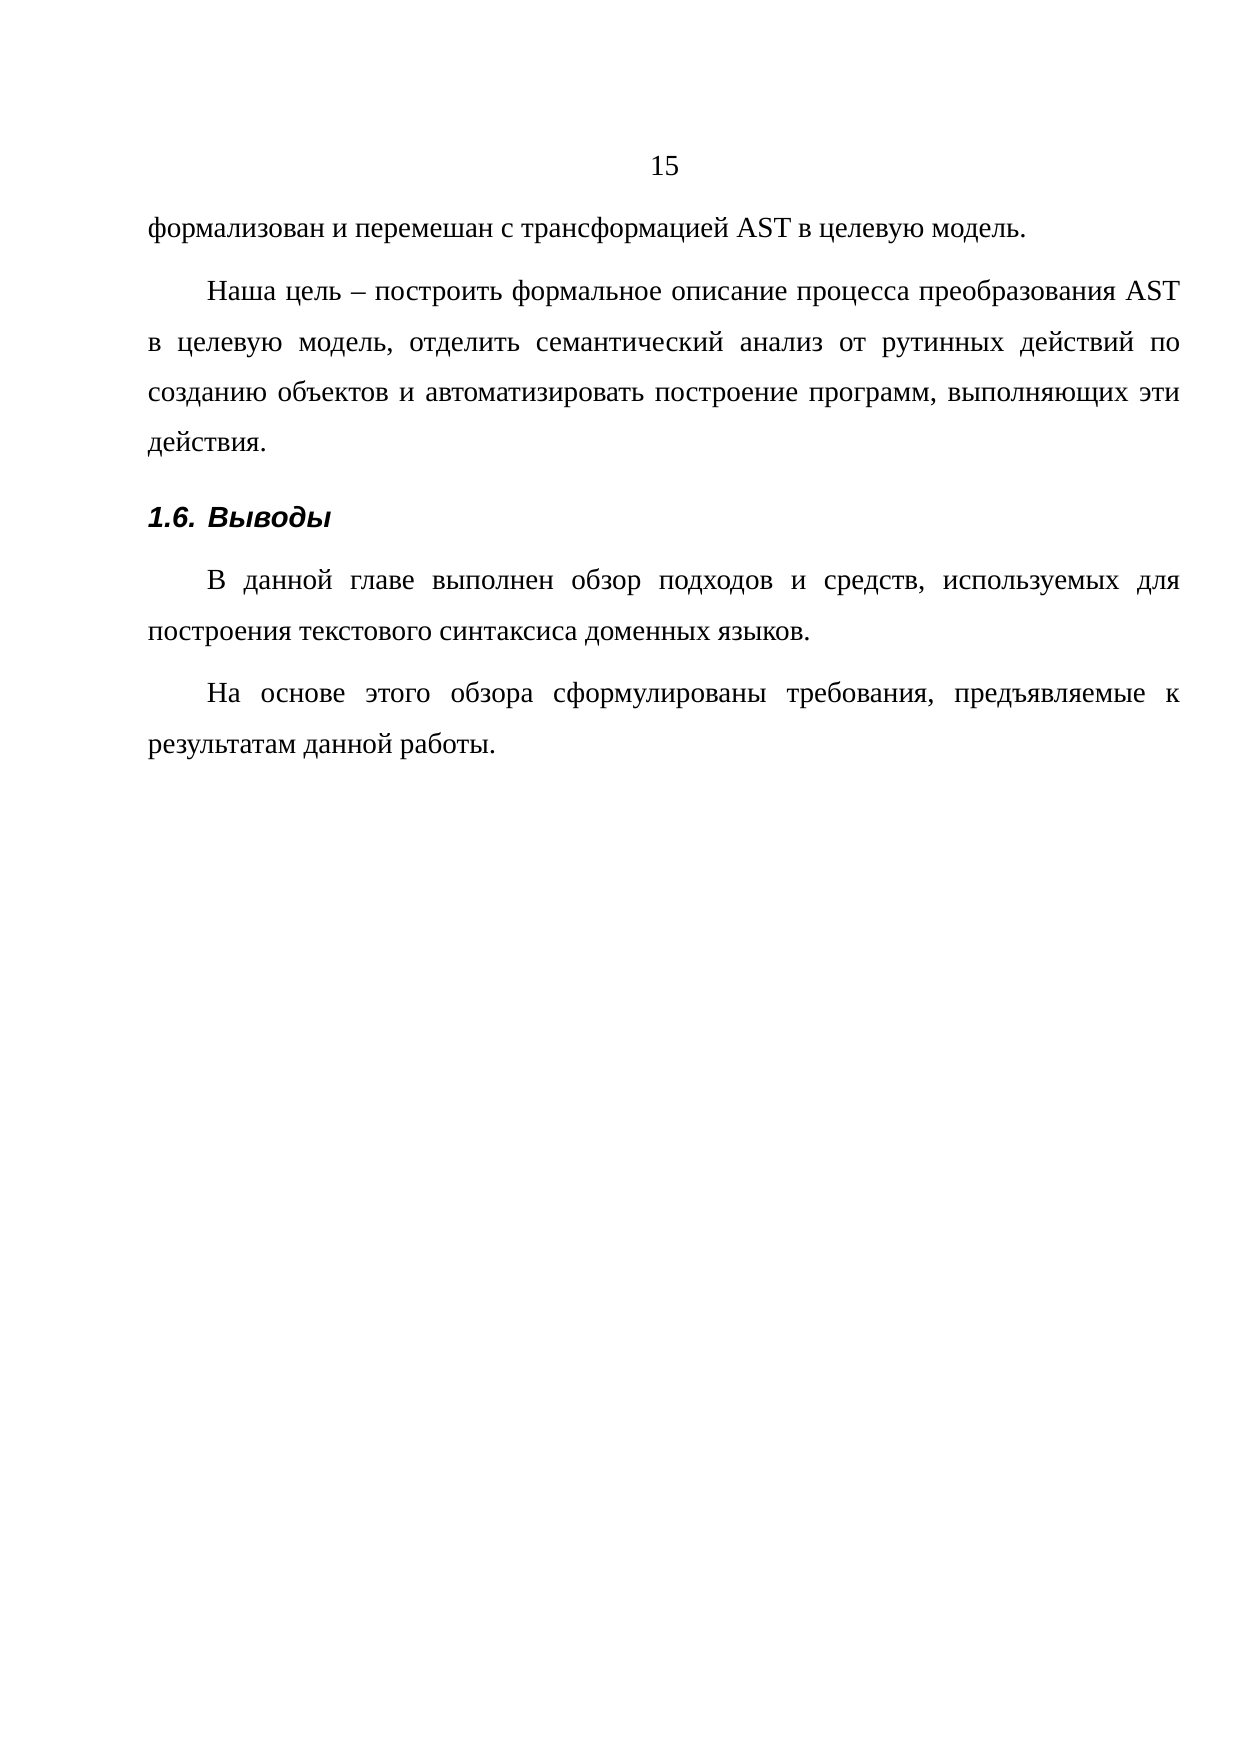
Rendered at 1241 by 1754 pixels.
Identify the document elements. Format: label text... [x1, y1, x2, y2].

text Наша цель – построить формальное описание процесса преобразования AST в целевую модель, отделить семантический анализ от рутинных действий по созданию объектов и автоматизировать построение программ, выполняющих эти действия. [148, 273, 1181, 458]
text В данной главе выполнен обзор подходов и средств, используемых для построения текстового синтаксиса доменных языков. [148, 562, 1181, 646]
text На основе этого обзора сформулированы требования, предъявляемые к результатам данной работы. [148, 676, 1181, 759]
subtitle Выводы [148, 500, 1181, 533]
text формализован и перемешан с трансформацией AST в целевую модель. [148, 211, 1181, 244]
